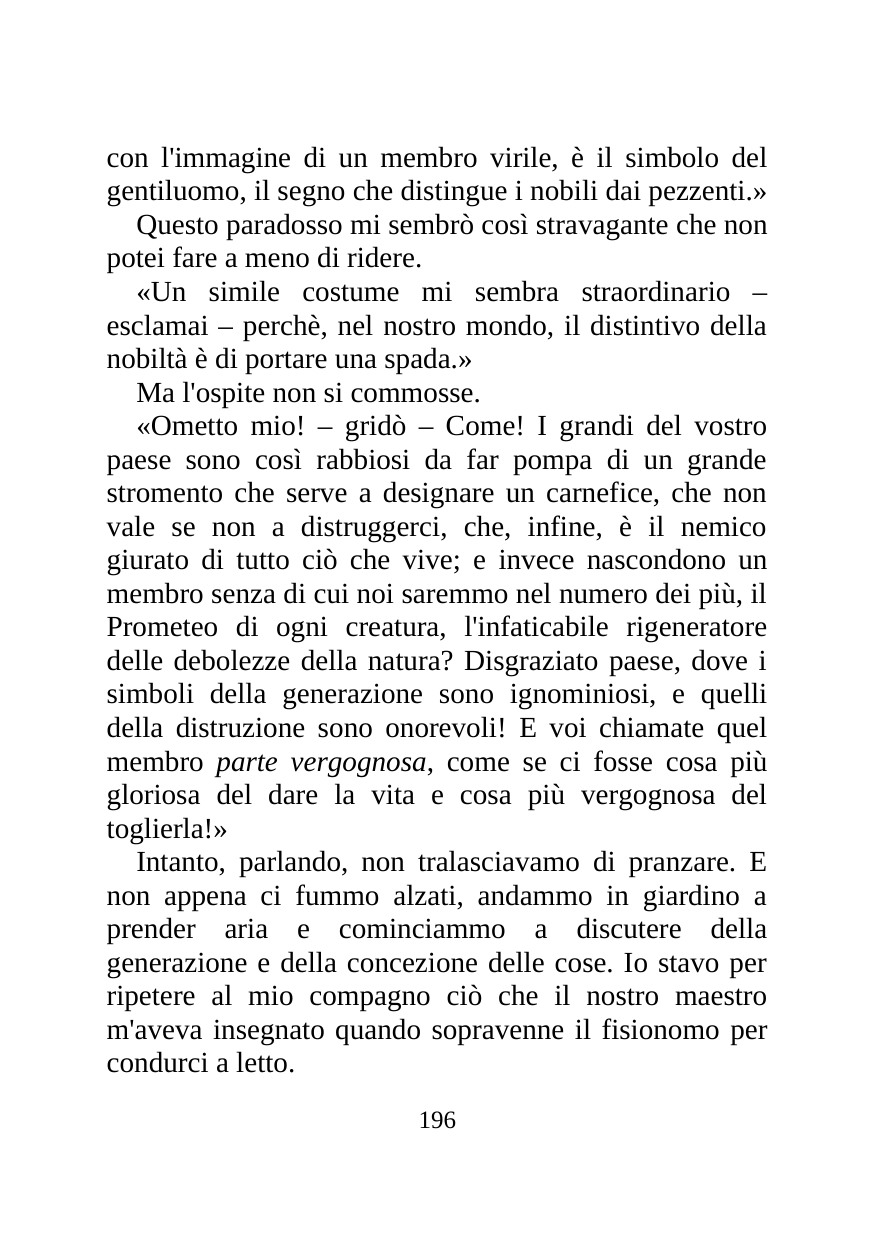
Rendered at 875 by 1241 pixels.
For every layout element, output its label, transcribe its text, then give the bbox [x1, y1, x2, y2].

text Intanto, parlando, non tralasciavamo di pranzare. E non appena ci fummo alzati, andammo in giardino a prender aria e cominciammo a discutere della generazione e della concezione delle cose. Io stavo per ripetere al mio compagno ciò che il nostro maestro m'aveva insegnato quando sopravenne il fisionomo per condurci a letto. [106, 844, 768, 1079]
text Questo paradosso mi sembrò così stravagante che non potei fare a meno di ridere. [106, 207, 768, 274]
text «Un simile costume mi sembra straordinario ‒ esclamai ‒ perchè, nel nostro mondo, il distintivo della nobiltà è di portare una spada.» [106, 274, 768, 375]
text «Ometto mio! ‒ gridò ‒ Come! I grandi del vostro paese sono così rabbiosi da far pompa di un grande stromento che serve a designare un carnefice, che non vale se non a distruggerci, che, infine, è il nemico giurato di tutto ciò che vive; e invece nascondono un membro senza di cui noi saremmo nel numero dei più, il Prometeo di ogni creatura, l'infaticabile rigeneratore delle debolezze della natura? Disgraziato paese, dove i simboli della generazione sono ignominiosi, e quelli della distruzione sono onorevoli! E voi chiamate quel membro parte vergognosa, come se ci fosse cosa più gloriosa del dare la vita e cosa più vergognosa del toglierla!» [106, 408, 768, 844]
text con l'immagine di un membro virile, è il simbolo del gentiluomo, il segno che distingue i nobili dai pezzenti.» [106, 140, 768, 207]
text Ma l'ospite non si commosse. [106, 375, 768, 408]
